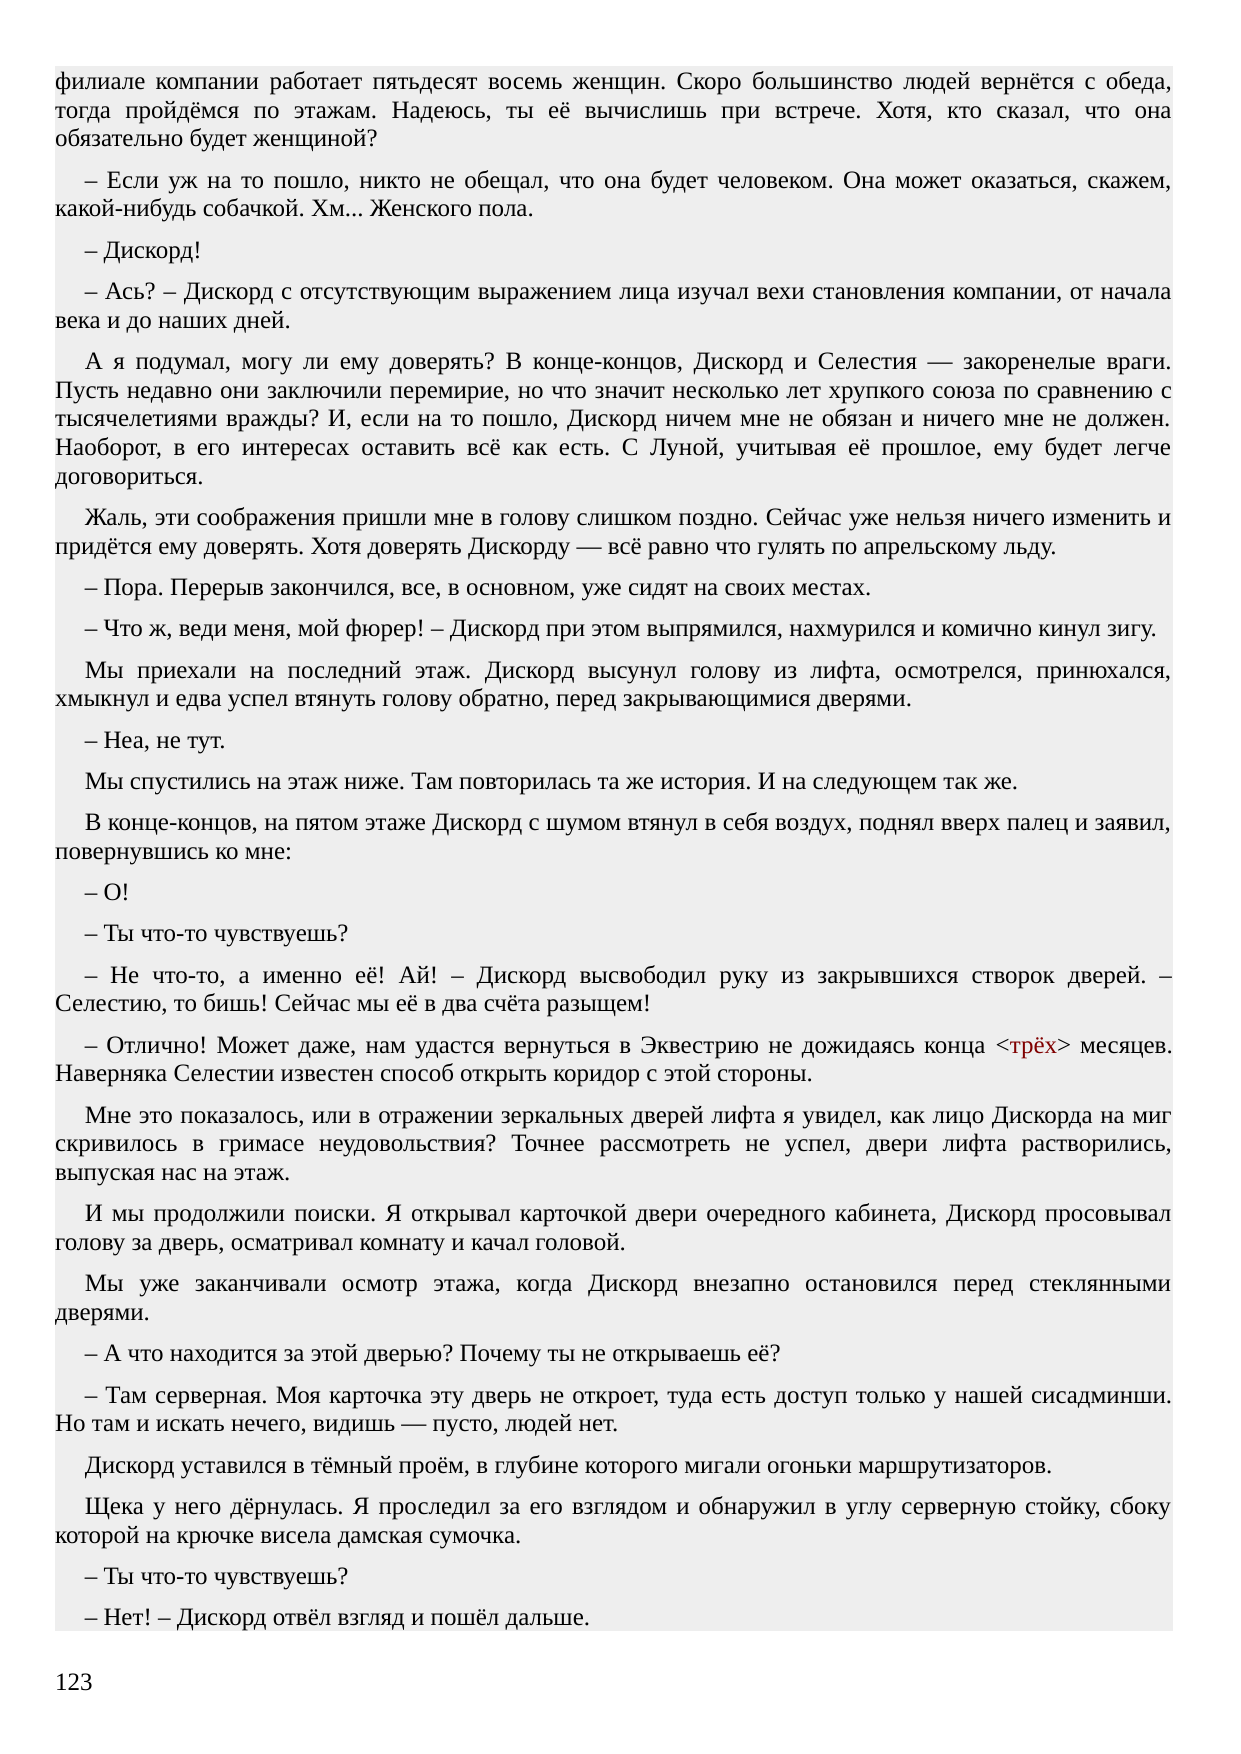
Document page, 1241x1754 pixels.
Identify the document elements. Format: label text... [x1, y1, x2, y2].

text – Ты что-то чувствуешь? [55, 1561, 1173, 1590]
text В конце-концов, на пятом этаже Дискорд с шумом втянул в себя воздух, поднял вверх палец и заявил, повернувшись ко мне: [55, 807, 1173, 865]
text – Ты что-то чувствуешь? [55, 918, 1173, 947]
text – А что находится за этой дверью? Почему ты не открываешь её? [55, 1338, 1173, 1367]
text Мы приехали на последний этаж. Дискорд высунул голову из лифта, осмотрелся, принюхался, хмыкнул и едва успел втянуть голову обратно, перед закрывающимися дверями. [55, 655, 1173, 712]
text – Отлично! Может даже, нам удастся вернуться в Эквестрию не дожидаясь конца <трёх> месяцев. Наверняка Селестии известен способ открыть коридор с этой стороны. [55, 1030, 1173, 1087]
text Мы спустились на этаж ниже. Там повторилась та же история. И на следующем так же. [55, 766, 1173, 795]
text Жаль, эти соображения пришли мне в голову слишком поздно. Сейчас уже нельзя ничего изменить и придётся ему доверять. Хотя доверять Дискорду — всё равно что гулять по апрельскому льду. [55, 502, 1173, 560]
text – Нет! – Дискорд отвёл взгляд и пошёл дальше. [55, 1602, 1173, 1631]
text – Если уж на то пошло, никто не обещал, что она будет человеком. Она может оказаться, скажем, какой-нибудь собачкой. Хм... Женского пола. [55, 165, 1173, 222]
text – Не что-то, а именно её! Ай! – Дискорд высвободил руку из закрывшихся створок дверей. – Селестию, то бишь! Сейчас мы её в два счёта разыщем! [55, 960, 1173, 1017]
text Мне это показалось, или в отражении зеркальных дверей лифта я увидел, как лицо Дискорда на миг скривилось в гримасе неудовольствия? Точнее рассмотреть не успел, двери лифта растворились, выпуская нас на этаж. [55, 1100, 1173, 1186]
text – Что ж, веди меня, мой фюрер! – Дискорд при этом выпрямился, нахмурился и комично кинул зигу. [55, 613, 1173, 642]
text – Неа, не тут. [55, 725, 1173, 753]
text – Там серверная. Моя карточка эту дверь не откроет, туда есть доступ только у нашей сисадминши. Но там и искать нечего, видишь — пусто, людей нет. [55, 1380, 1173, 1437]
text – О! [55, 877, 1173, 906]
text Щека у него дёрнулась. Я проследил за его взглядом и обнаружил в углу серверную стойку, сбоку которой на крючке висела дамская сумочка. [55, 1491, 1173, 1548]
text – Дискорд! [55, 235, 1173, 263]
text А я подумал, могу ли ему доверять? В конце-концов, Дискорд и Селестия — закоренелые враги. Пусть недавно они заключили перемирие, но что значит несколько лет хрупкого союза по сравнению с тысячелетиями вражды? И, если на то пошло, Дискорд ничем мне не обязан и ничего мне не должен. Наоборот, в его интересах оставить всё как есть. С Луной, учитывая её прошлое, ему будет легче договориться. [55, 346, 1173, 490]
text Мы уже заканчивали осмотр этажа, когда Дискорд внезапно остановился перед стеклянными дверями. [55, 1268, 1173, 1326]
text – Пора. Перерыв закончился, все, в основном, уже сидят на своих местах. [55, 572, 1173, 601]
text – Ась? – Дискорд с отсутствующим выражением лица изучал вехи становления компании, от начала века и до наших дней. [55, 276, 1173, 333]
text И мы продолжили поиски. Я открывал карточкой двери очередного кабинета, Дискорд просовывал голову за дверь, осматривал комнату и качал головой. [55, 1198, 1173, 1256]
text Дискорд уставился в тёмный проём, в глубине которого мигали огоньки маршрутизаторов. [55, 1450, 1173, 1478]
text филиале компании работает пятьдесят восемь женщин. Скоро большинство людей вернётся с обеда, тогда пройдёмся по этажам. Надеюсь, ты её вычислишь при встрече. Хотя, кто сказал, что она обязательно будет женщиной? [55, 66, 1173, 152]
